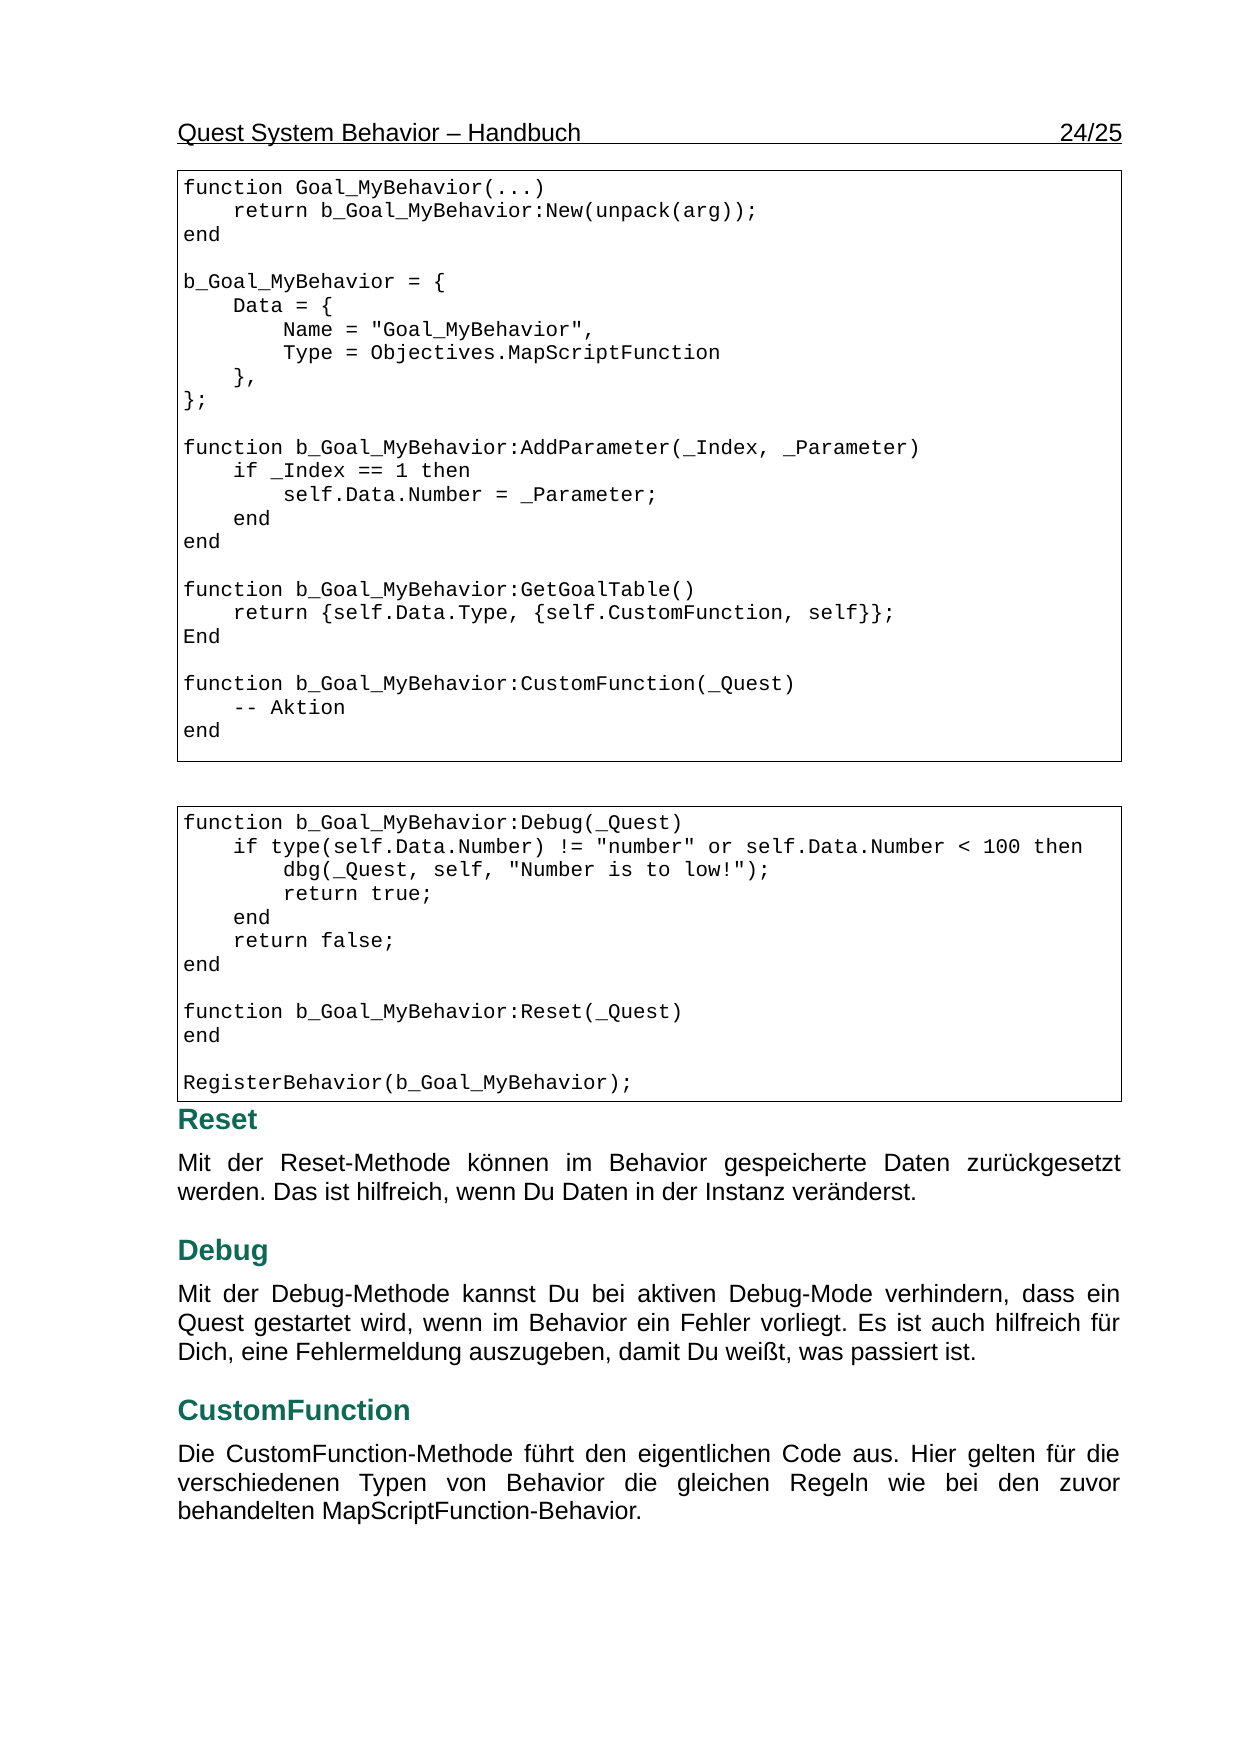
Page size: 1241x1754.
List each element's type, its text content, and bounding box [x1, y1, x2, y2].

subtitle CustomFunction [177, 1393, 1122, 1426]
subtitle Debug [177, 1233, 1122, 1267]
text Mit der Reset-Methode können im Behavior gespeicherte Daten zurückgesetzt werden. Das ist hilfreich, wenn Du Daten in der Instanz veränderst. [177, 1148, 1122, 1206]
text Mit der Debug-Methode kannst Du bei aktiven Debug-Mode verhindern, dass ein Quest gestartet wird, wenn im Behavior ein Fehler vorliegt. Es ist auch hilfreich für Dich, eine Fehlermeldung auszugeben, damit Du weißt, was passiert ist. [177, 1279, 1122, 1366]
subtitle Reset [177, 1102, 1122, 1136]
text Die CustomFunction-Methode führt den eigentlichen Code aus. Hier gelten für die verschiedenen Typen von Behavior die gleichen Regeln wie bei den zuvor behandelten MapScriptFunction-Behavior. [177, 1439, 1122, 1525]
